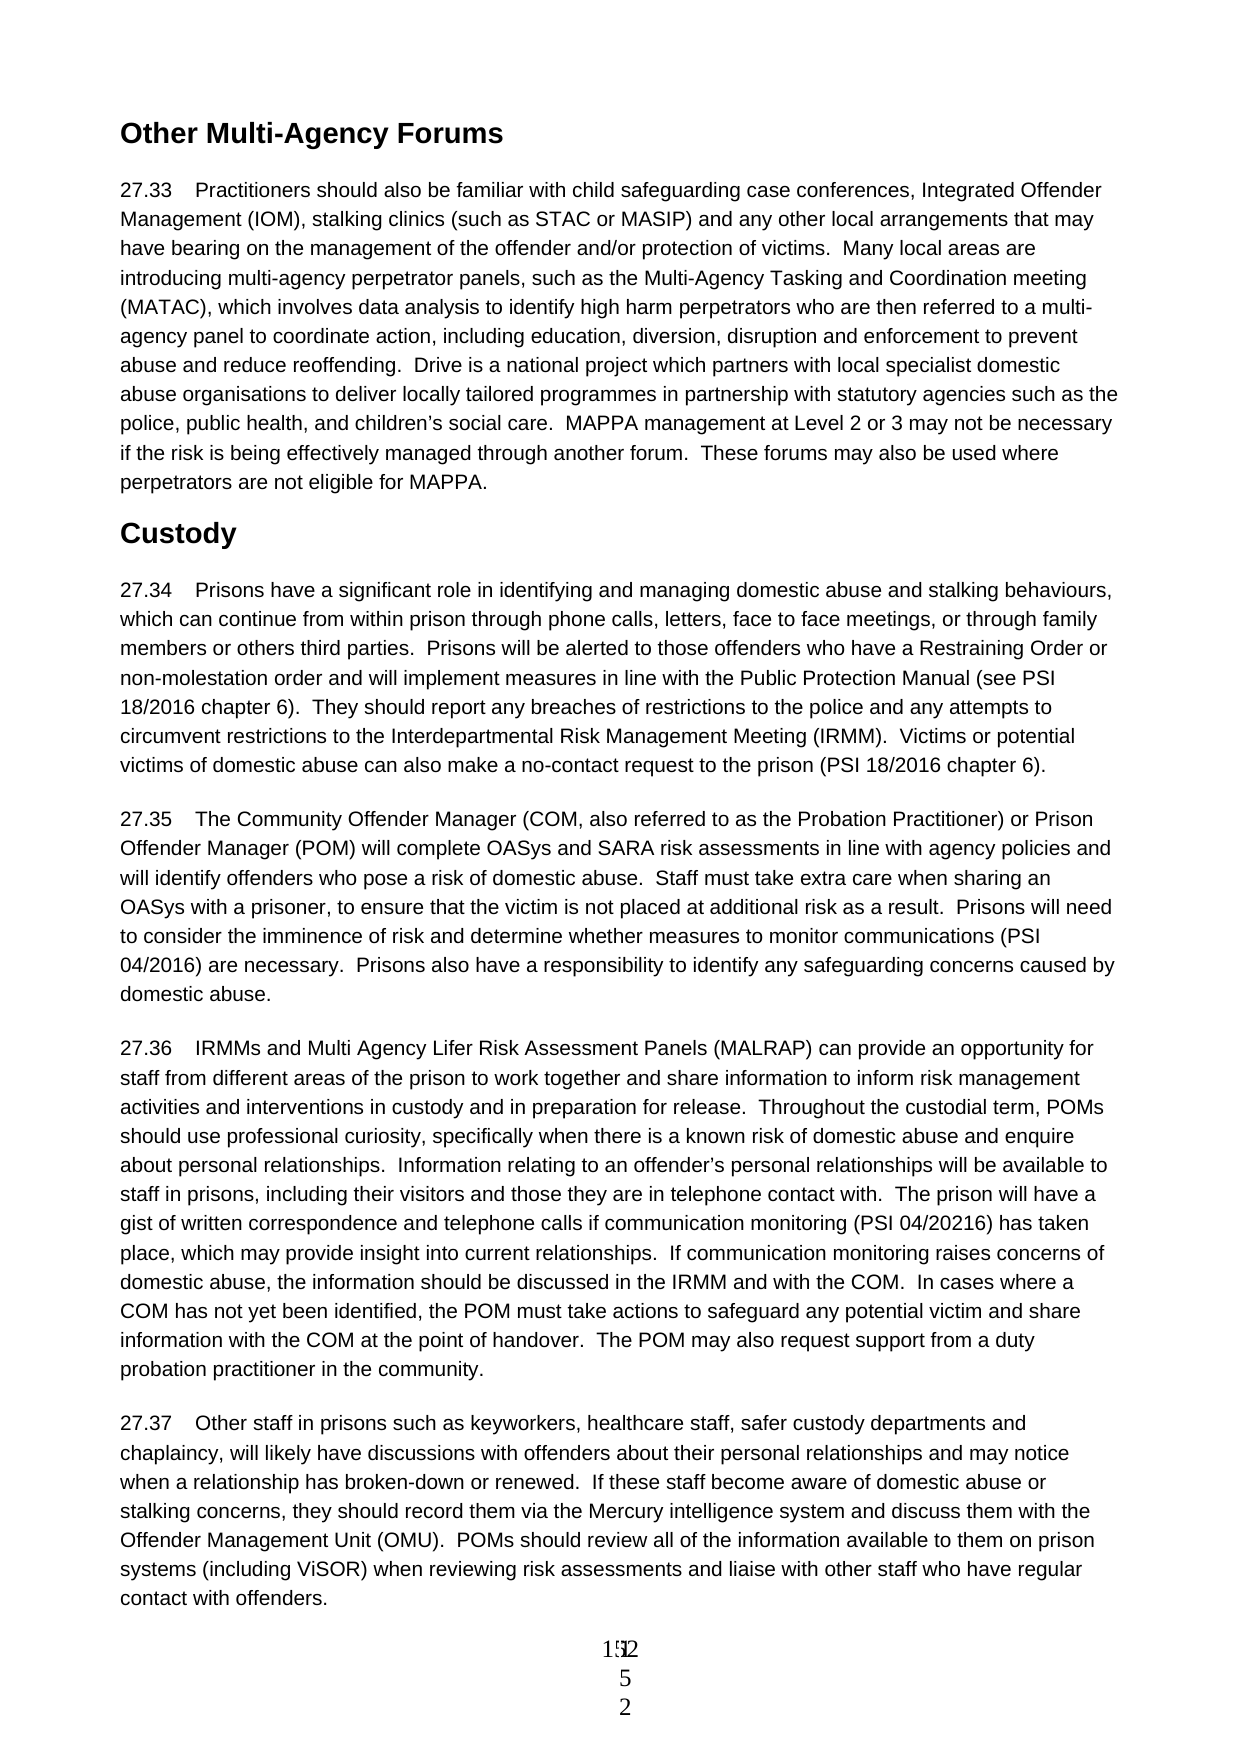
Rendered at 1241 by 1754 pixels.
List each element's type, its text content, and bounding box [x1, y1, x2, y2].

text 27.37 Other staff in prisons such as keyworkers, healthcare staff, safer custody departments and chaplaincy, will likely have discussions with offenders about their personal relationships and may notice when a relationship has broken-down or renewed. If these staff become aware of domestic abuse or stalking concerns, they should record them via the Mercury intelligence system and discuss them with the Offender Management Unit (OMU). POMs should review all of the information available to them on prison systems (including ViSOR) when reviewing risk assessments and liaise with other staff who have regular contact with offenders. [120, 1407, 1120, 1612]
subtitle Custody [120, 520, 1120, 549]
subtitle Other Multi-Agency Forums [120, 120, 1120, 149]
text 27.36 IRMMs and Multi Agency Lifer Risk Assessment Panels (MALRAP) can provide an opportunity for staff from different areas of the prison to work together and share information to inform risk management activities and interventions in custody and in preparation for release. Throughout the custodial term, POMs should use professional curiosity, specifically when there is a known risk of domestic abuse and enquire about personal relationships. Information relating to an offender’s personal relationships will be available to staff in prisons, including their visitors and those they are in telephone contact with. The prison will have a gist of written correspondence and telephone calls if communication monitoring (PSI 04/20216) has taken place, which may provide insight into current relationships. If communication monitoring raises concerns of domestic abuse, the information should be discussed in the IRMM and with the COM. In cases where a COM has not yet been identified, the POM must take actions to safeguard any potential victim and share information with the COM at the point of handover. The POM may also request support from a duty probation practitioner in the community. [120, 1032, 1120, 1382]
text 27.33 Practitioners should also be familiar with child safeguarding case conferences, Integrated Offender Management (IOM), stalking clinics (such as STAC or MASIP) and any other local arrangements that may have bearing on the management of the offender and/or protection of victims. Many local areas are introducing multi-agency perpetrator panels, such as the Multi-Agency Tasking and Coordination meeting (MATAC), which involves data analysis to identify high harm perpetrators who are then referred to a multi-agency panel to coordinate action, including education, diversion, disruption and enforcement to prevent abuse and reduce reoffending. Drive is a national project which partners with local specialist domestic abuse organisations to deliver locally tailored programmes in partnership with statutory agencies such as the police, public health, and children’s social care. MAPPA management at Level 2 or 3 may not be necessary if the risk is being effectively managed through another forum. These forums may also be used where perpetrators are not eligible for MAPPA. [120, 174, 1120, 495]
text 27.35 The Community Offender Manager (COM, also referred to as the Probation Practitioner) or Prison Offender Manager (POM) will complete OASys and SARA risk assessments in line with agency policies and will identify offenders who pose a risk of domestic abuse. Staff must take extra care when sharing an OASys with a prisoner, to ensure that the victim is not placed at additional risk as a result. Prisons will need to consider the imminence of risk and determine whether measures to monitor communications (PSI 04/2016) are necessary. Prisons also have a responsibility to identify any safeguarding concerns caused by domestic abuse. [120, 803, 1120, 1007]
text 27.34 Prisons have a significant role in identifying and managing domestic abuse and stalking behaviours, which can continue from within prison through phone calls, letters, face to face meetings, or through family members or others third parties. Prisons will be alerted to those offenders who have a Restraining Order or non-molestation order and will implement measures in line with the Public Protection Manual (see PSI 18/2016 chapter 6). They should report any breaches of restrictions to the police and any attempts to circumvent restrictions to the Interdepartmental Risk Management Meeting (IRMM). Victims or potential victims of domestic abuse can also make a no-contact request to the prison (PSI 18/2016 chapter 6). [120, 574, 1120, 778]
